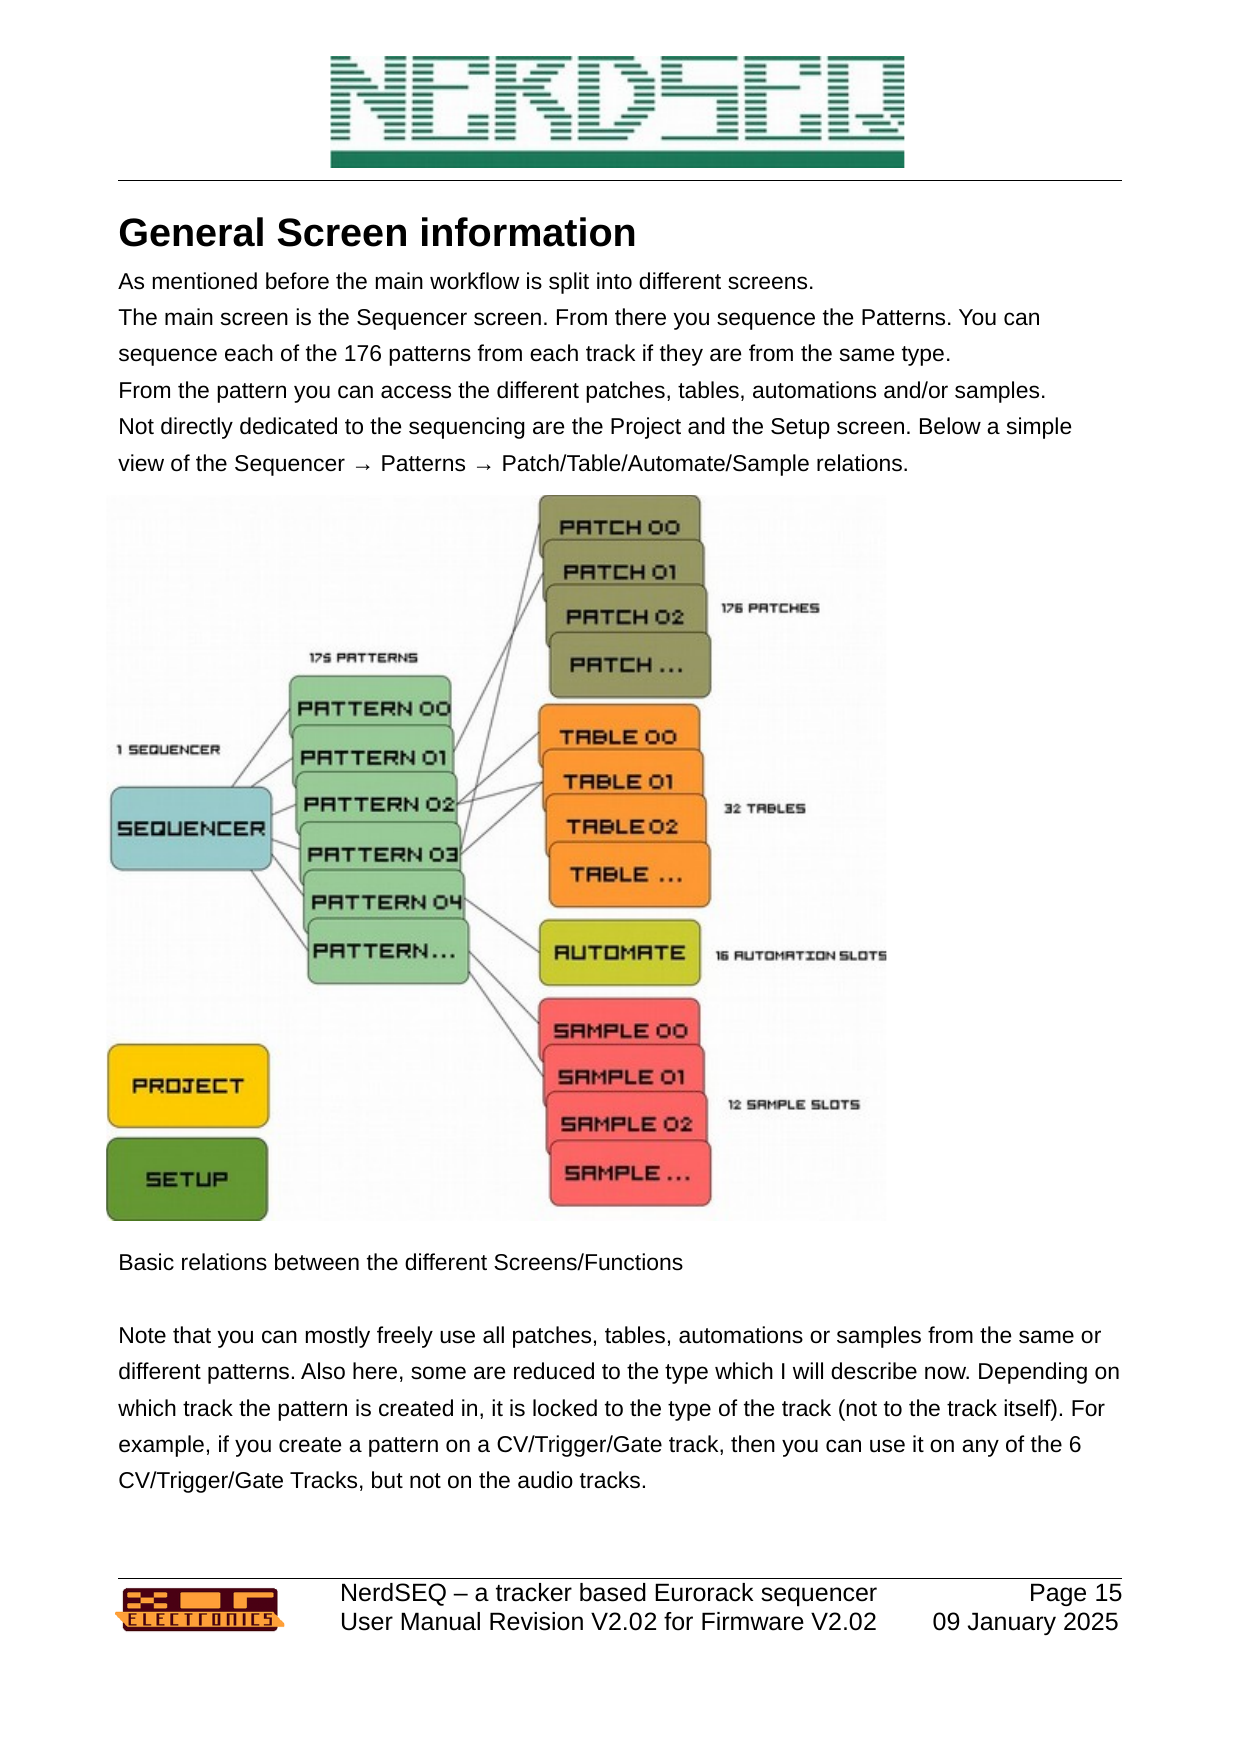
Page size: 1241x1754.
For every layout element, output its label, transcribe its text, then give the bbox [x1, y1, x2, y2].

text From the pattern you can access the different patches, tables, automations and/or samples. [118, 377, 1122, 403]
picture [106, 495, 887, 1221]
picture [330, 56, 905, 168]
text As mentioned before the main workflow is split into different screens. [118, 268, 1122, 294]
text Basic relations between the different Screens/Functions [118, 1249, 1122, 1276]
text Not directly dedicated to the sequencing are the Project and the Setup screen. Below a simple view of the Sequencer → Patterns → Patch/Table/Automate/Sample relations. [118, 413, 1122, 476]
picture [115, 1584, 285, 1634]
text The main screen is the Sequencer screen. From there you sequence the Patterns. You can sequence each of the 176 patterns from each track if they are from the same type. [118, 304, 1122, 367]
text Note that you can mostly freely use all patches, tables, automations or samples from the same or different patterns. Also here, some are reduced to the type which I will describe now. Depending on which track the pattern is created in, it is locked to the type of the track (not to the track itself). For example, if you create a pattern on a CV/Trigger/Gate track, then you can use it on any of the 6 CV/Trigger/Gate Tracks, but not on the audio tracks. [118, 1322, 1122, 1494]
subtitle General Screen information [118, 209, 1122, 255]
